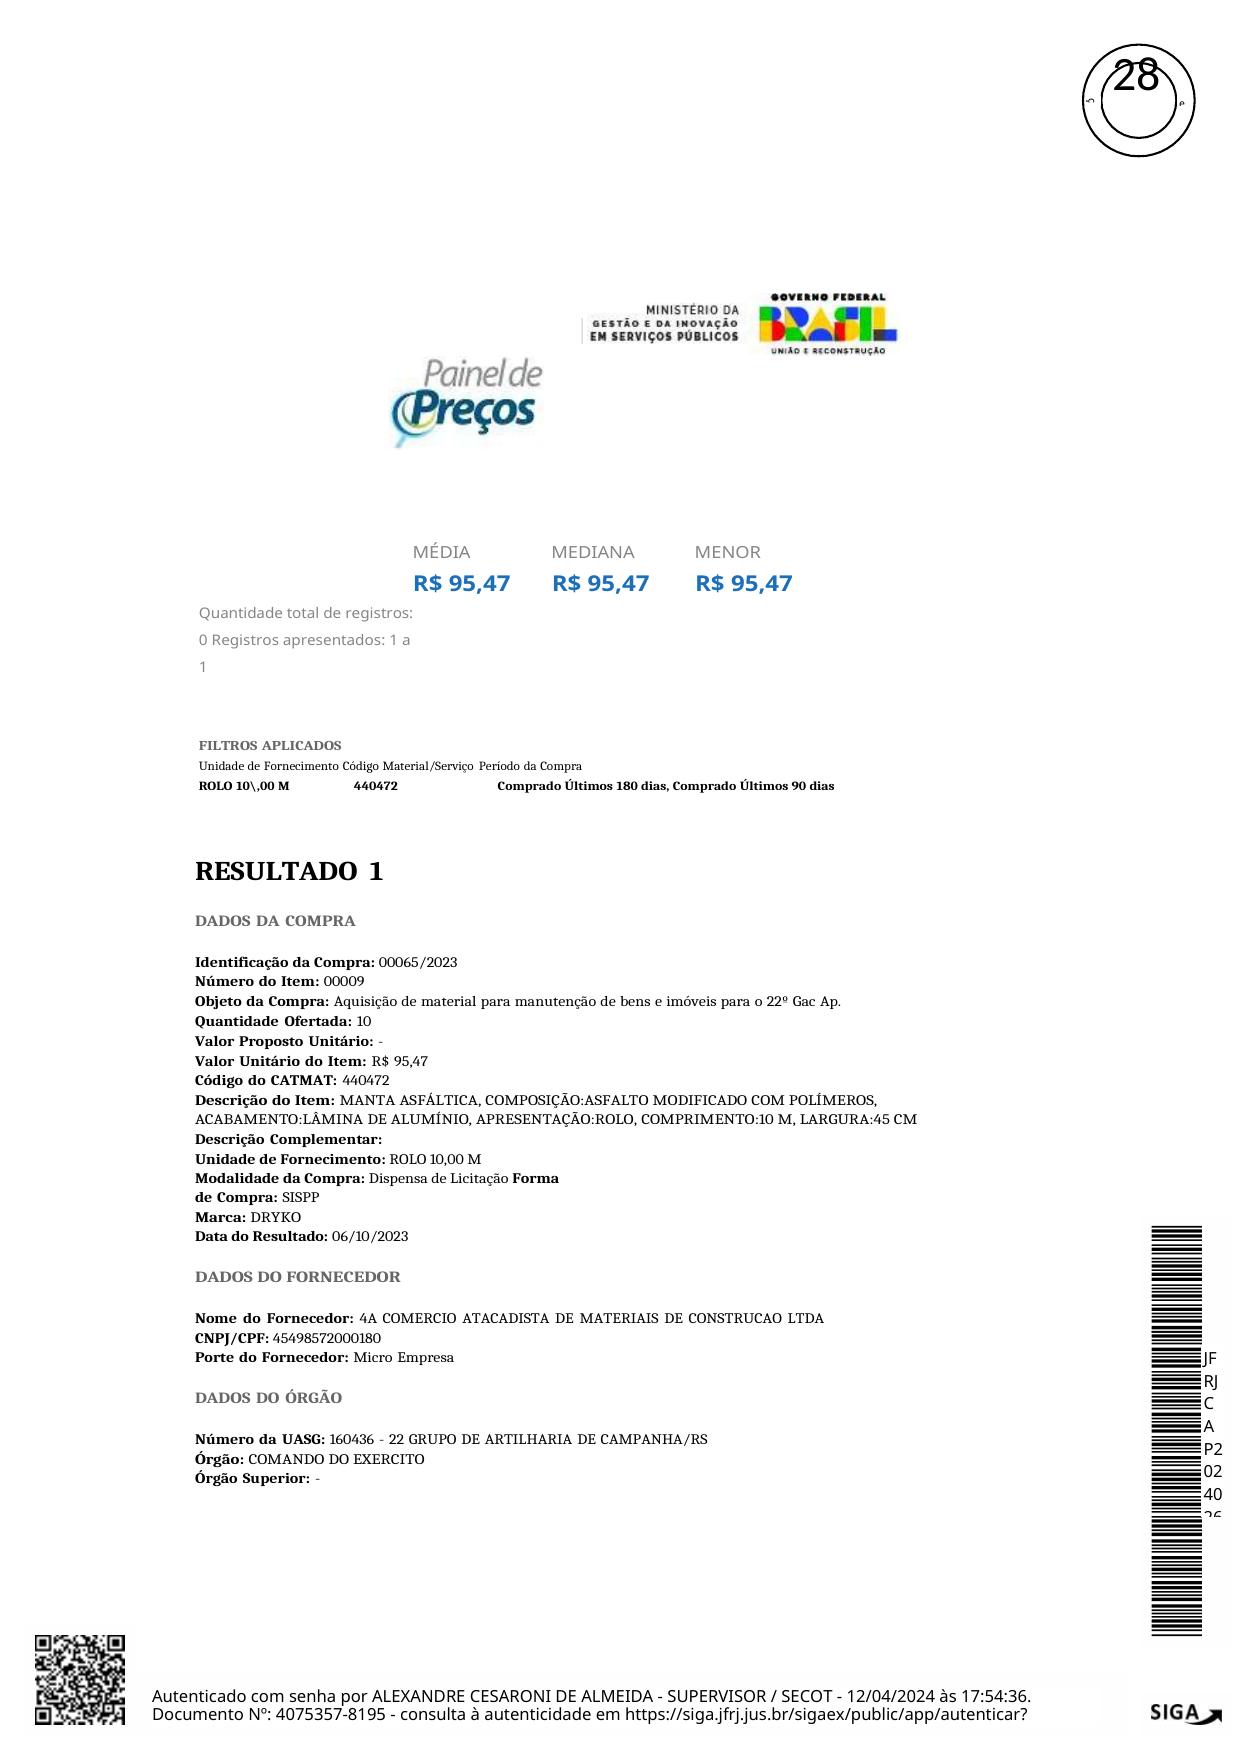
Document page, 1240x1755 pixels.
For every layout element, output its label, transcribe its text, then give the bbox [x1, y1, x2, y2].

text Identificação da Compra: 00065/2023 [195, 954, 1079, 971]
text Órgão: COMANDO DO EXERCITO [195, 1451, 1079, 1468]
text ROLO 10\,00 M 440472 Comprado Últimos 180 dias, Comprado Últimos 90 dias [198, 779, 1079, 793]
text Unidade de Fornecimento: ROLO 10,00 M Modalidade da Compra: Dispensa de Licitação Forma de Compra: SISPP [195, 1151, 567, 1206]
text Valor Unitário do Item: R$ 95,47 [195, 1053, 1079, 1069]
text e [1179, 97, 1193, 105]
table_cell R$ 95,47 [407, 564, 532, 598]
table_header MÉDIA [407, 535, 532, 564]
text Código do CATMAT: 440472 [195, 1072, 1079, 1089]
text ç [1085, 98, 1099, 106]
table_cell R$ 95,47 [532, 564, 673, 598]
text Unidade de Fornecimento Código Material/Serviço Período da Compra [198, 759, 1079, 773]
table_cell R$ 95,47 [674, 564, 801, 598]
text Data do Resultado: 06/10/2023 [195, 1229, 1079, 1246]
table_header MENOR [674, 535, 801, 564]
text Número do Item: 00009 [195, 974, 1079, 991]
text FILTROS APLICADOS [198, 738, 1079, 753]
text Nome do Fornecedor: 4A COMERCIO ATACADISTA DE MATERIAIS DE CONSTRUCAO LTDA [195, 1310, 1079, 1327]
subtitle RESULTADO 1 [195, 856, 1079, 888]
text Porte do Fornecedor: Micro Empresa [195, 1350, 1079, 1366]
text Descrição do Item: MANTA ASFÁLTICA, COMPOSIÇÃO:ASFALTO MODIFICADO COM POLÍMEROS, ACABAMENTO:LÂMINA DE ALUMÍNIO, APRESENTAÇÃO:ROLO, COMPRIMENTO:10 M, LARGURA:45 CM [195, 1092, 938, 1128]
text CNPJ/CPF: 45498572000180 [195, 1330, 1079, 1347]
text Órgão Superior: - [195, 1471, 1079, 1487]
text JFRJCAP202402680A [1203, 1347, 1224, 1517]
text Valor Proposto Unitário: - [195, 1033, 1079, 1050]
text DADOS DO FORNECEDOR [195, 1269, 1079, 1287]
text Quantidade total de registros: 0 Registros apresentados: 1 a 1 [199, 603, 415, 677]
text Quantidade Ofertada: 10 [195, 1013, 1079, 1030]
table_header MEDIANA [532, 535, 673, 564]
text Marca: DRYKO [195, 1209, 1079, 1226]
text Objeto da Compra: Aquisição de material para manutenção de bens e imóveis para o 22º Gac Ap. [195, 993, 1079, 1010]
text Número da UASG: 160436 - 22 GRUPO DE ARTILHARIA DE CAMPANHA/RS [195, 1431, 1079, 1448]
text DADOS DO ÓRGÃO [195, 1390, 1079, 1408]
text DADOS DA COMPRA [195, 913, 1079, 931]
text Descrição Complementar: [195, 1131, 1079, 1148]
